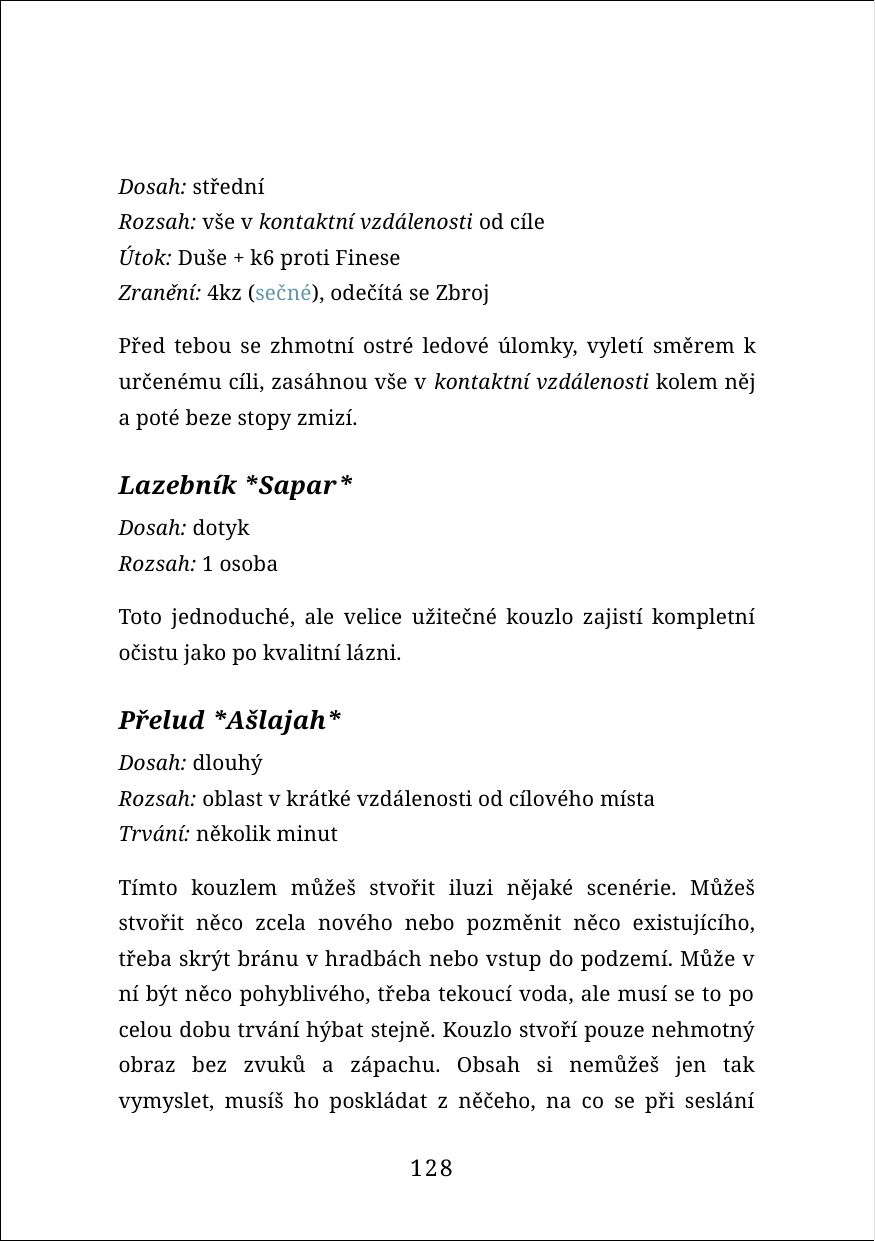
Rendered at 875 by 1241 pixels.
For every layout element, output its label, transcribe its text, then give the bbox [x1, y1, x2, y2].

text Dosah: střední Rozsah: vše v kontaktní vzdálenosti od cíle Útok: Duše + k6 proti Finese Zranění: 4kz (sečné), odečítá se Zbroj [118, 172, 756, 307]
text Dosah: dlouhý Rozsah: oblast v krátké vzdálenosti od cílového místa Trvání: několik minut [118, 748, 756, 848]
subtitle Přelud *Ašlajah* [118, 703, 756, 737]
subtitle Lazebník *Sapar* [118, 468, 756, 502]
text Dosah: dotyk Rozsah: 1 osoba [118, 513, 756, 577]
text Tímto kouzlem můžeš stvořit iluzi nějaké scenérie. Můžeš stvořit něco zcela nového nebo pozměnit něco existujícího, třeba skrýt bránu v hradbách nebo vstup do podzemí. Může v ní být něco pohyblivého, třeba tekoucí voda, ale musí se to po celou dobu trvání hýbat stejně. Kouzlo stvoří pouze nehmotný obraz bez zvuků a zápachu. Obsah si nemůžeš jen tak vymyslet, musíš ho poskládat z něčeho, na co se při seslání [118, 873, 756, 1114]
text Před tebou se zhmotní ostré ledové úlomky, vyletí směrem k určenému cíli, zasáhnou vše v kontaktní vzdálenosti kolem něj a poté beze stopy zmizí. [118, 332, 756, 431]
text Toto jednoduché, ale velice užitečné kouzlo zajistí kompletní očistu jako po kvalitní lázni. [118, 602, 756, 666]
